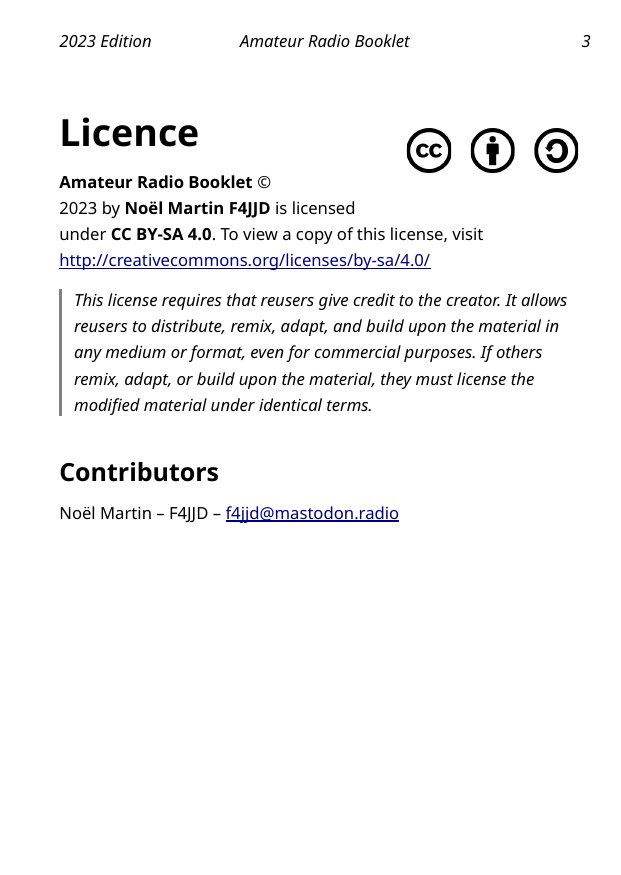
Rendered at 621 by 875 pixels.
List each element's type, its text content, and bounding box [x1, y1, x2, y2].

text Amateur Radio Booklet © 2023 by Noël Martin F4JJD is licensed under CC BY-SA 4.0. To view a copy of this license, visit http://creativecommons.org/licenses/by-sa/4.0/ [59, 170, 591, 271]
text Noël Martin – F4JJD – f4jjd@mastodon.radio [59, 501, 591, 524]
picture [406, 128, 452, 173]
picture [534, 128, 579, 173]
subtitle Licence [59, 107, 591, 158]
picture [470, 128, 515, 173]
subtitle Contributors [59, 455, 591, 489]
text This license requires that reusers give credit to the creator. It allows reusers to distribute, remix, adapt, and build upon the material in any medium or format, even for commercial purposes. If others remix, adapt, or build upon the material, they must license the modified material under identical terms. [62, 289, 591, 416]
